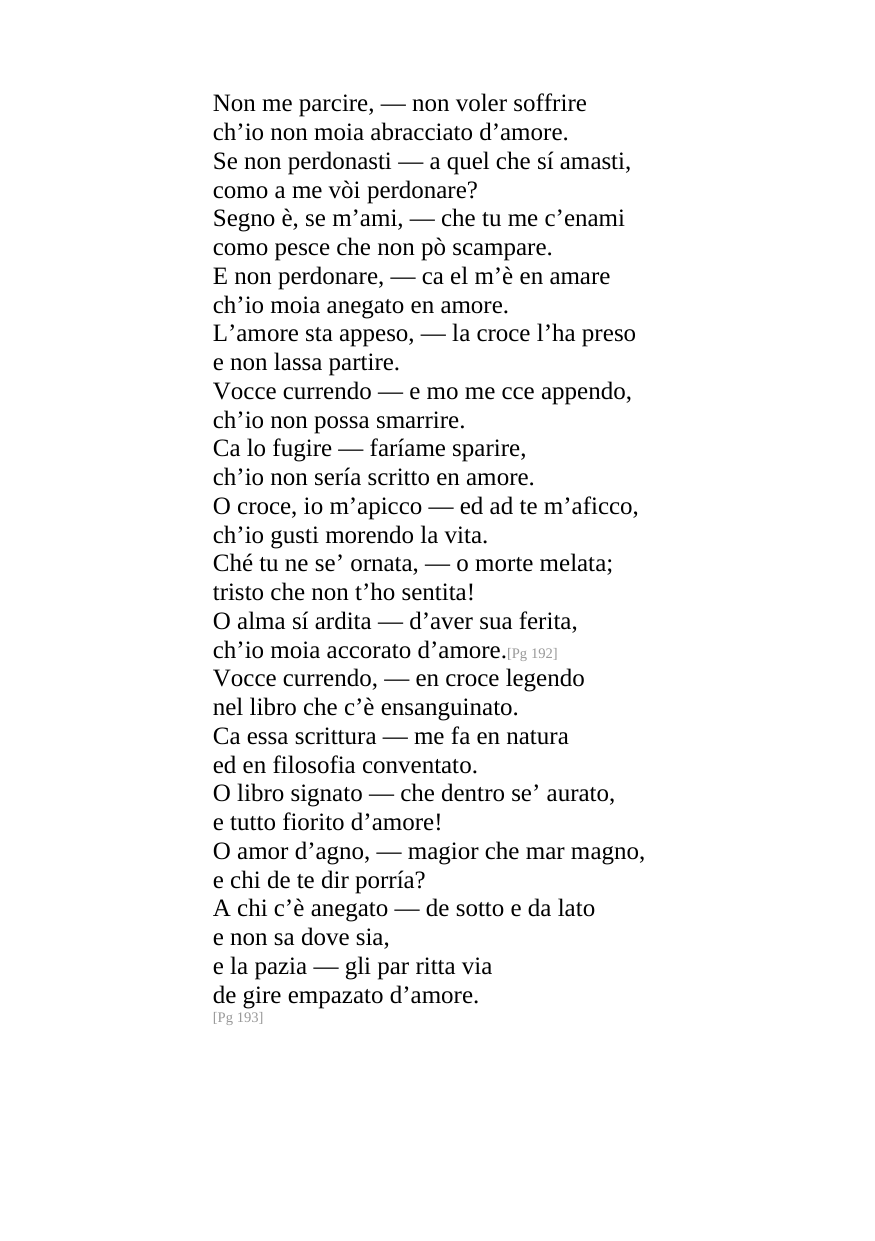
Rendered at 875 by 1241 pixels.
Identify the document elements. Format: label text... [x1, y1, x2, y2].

text L’amore sta appeso, — la croce l’ha preso e non lassa partire. Vocce currendo — e mo me cce appendo, ch’io non possa smarrire. Ca lo fugire — faríame sparire, ch’io non sería scritto en amore. [213, 318, 779, 491]
text O amor d’agno, — magior che mar magno, e chi de te dir porría? A chi c’è anegato — de sotto e da lato e non sa dove sia, e la pazia — gli par ritta via de gire empazato d’amore. [Pg 193] [213, 836, 779, 1025]
text Non me parcire, — non voler soffrire ch’io non moia abracciato d’amore. [213, 88, 779, 146]
text Se non perdonasti — a quel che sí amasti, como a me vòi perdonare? Segno è, se m’ami, — che tu me c’enami como pesce che non pò scampare. E non perdonare, — ca el m’è en amare ch’io moia anegato en amore. [213, 146, 779, 318]
text O croce, io m’apicco — ed ad te m’aficco, ch’io gusti morendo la vita. Ché tu ne se’ ornata, — o morte melata; tristo che non t’ho sentita! O alma sí ardita — d’aver sua ferita, ch’io moia accorato d’amore.[Pg 192] [213, 491, 779, 663]
text Vocce currendo, — en croce legendo nel libro che c’è ensanguinato. Ca essa scrittura — me fa en natura ed en filosofia conventato. O libro signato — che dentro se’ aurato, e tutto fiorito d’amore! [213, 663, 779, 836]
